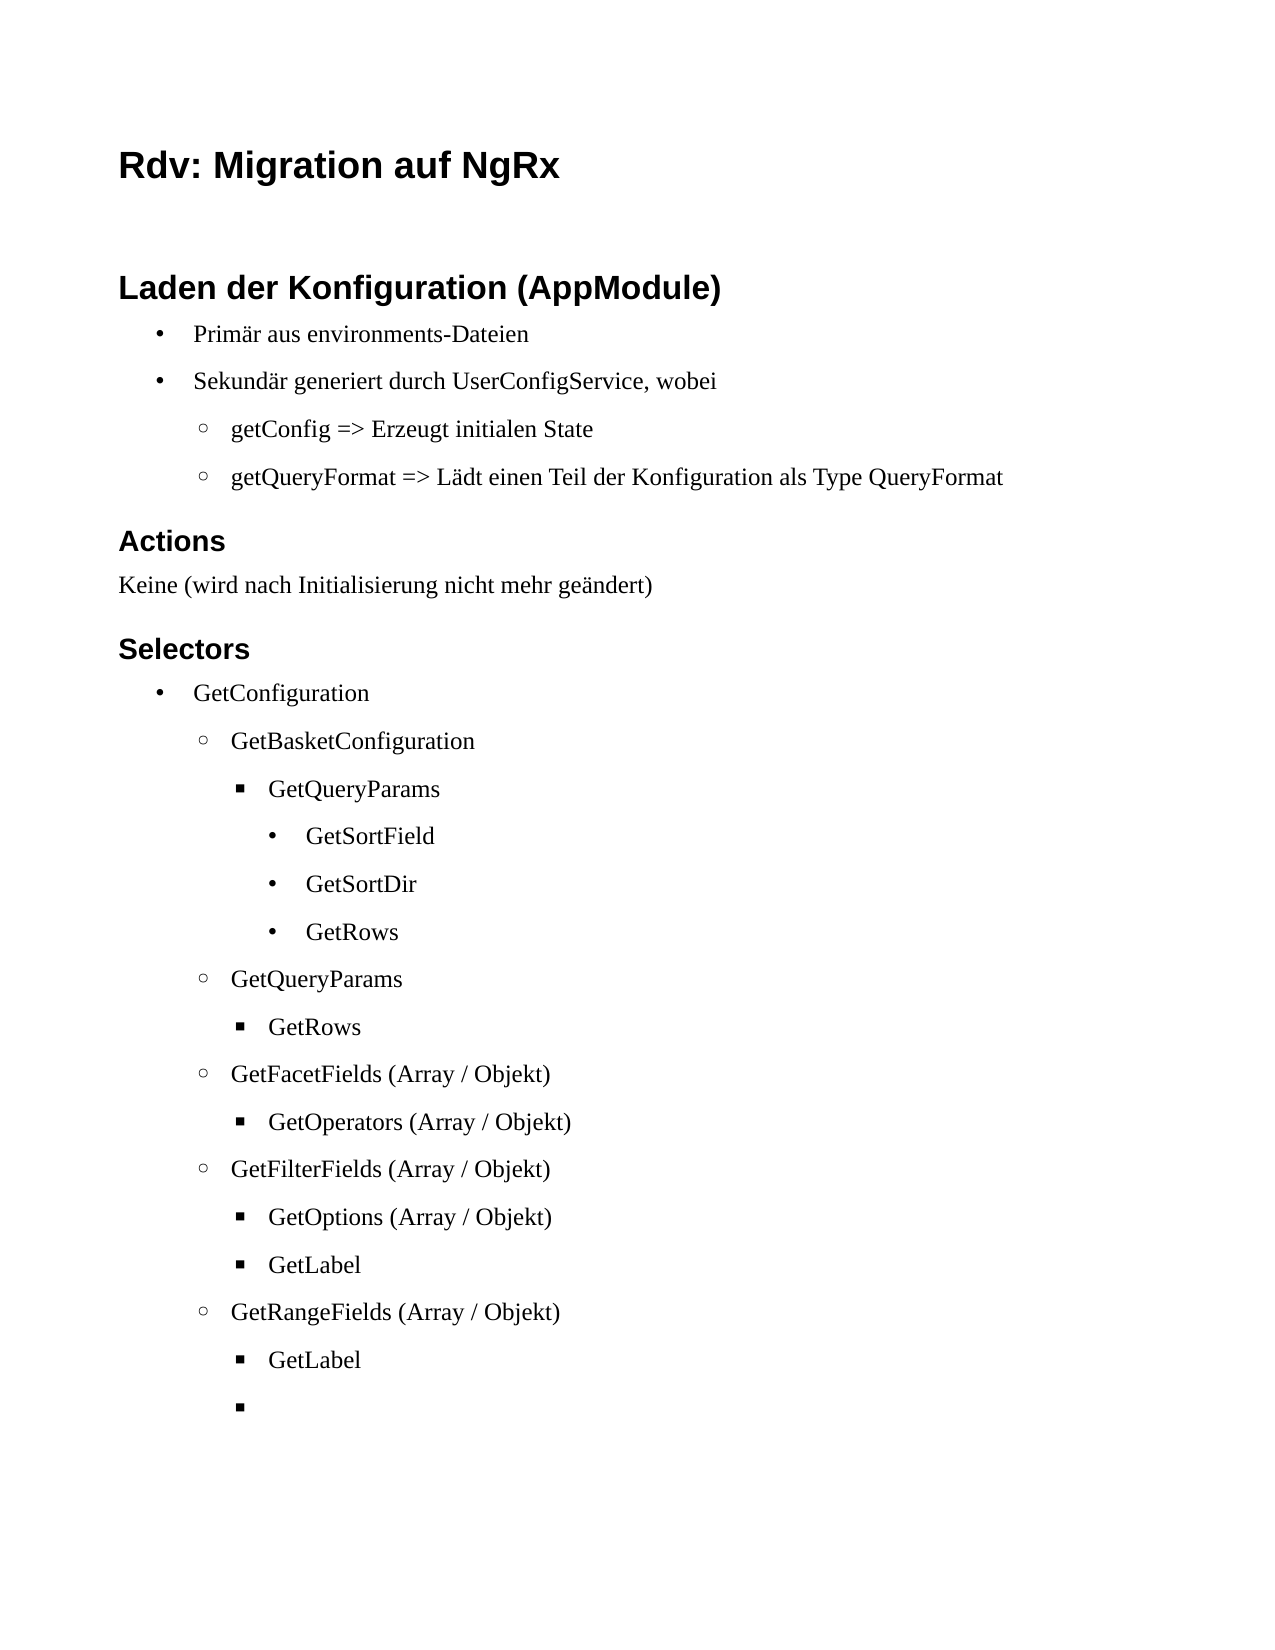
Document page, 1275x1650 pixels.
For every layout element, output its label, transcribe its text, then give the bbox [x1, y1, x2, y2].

list GetRows [231, 1012, 1157, 1041]
list GetSortField [268, 821, 1157, 850]
list GetQueryParams [231, 774, 1157, 802]
list getConfig => Erzeugt initialen State [193, 414, 1157, 443]
list GetRangeFields (Array / Objekt) [193, 1297, 1157, 1326]
list GetOptions (Array / Objekt) [231, 1202, 1157, 1231]
list Primär aus environments-Dateien [156, 319, 1157, 348]
list GetOperators (Array / Objekt) [231, 1107, 1157, 1136]
subtitle Laden der Konfiguration (AppModule) [118, 268, 1157, 306]
subtitle Selectors [118, 632, 1157, 666]
subtitle Actions [118, 524, 1157, 558]
list GetQueryParams [193, 964, 1157, 993]
list GetRows [268, 917, 1157, 945]
list GetSortDir [268, 869, 1157, 898]
list GetLabel [231, 1345, 1157, 1374]
list getQueryFormat => Lädt einen Teil der Konfiguration als Type QueryFormat [193, 462, 1157, 490]
list GetLabel [231, 1250, 1157, 1278]
list GetFacetFields (Array / Objekt) [193, 1059, 1157, 1088]
list Sekundär generiert durch UserConfigService, wobei [156, 366, 1157, 395]
list GetConfiguration [156, 678, 1157, 707]
subtitle Rdv: Migration auf NgRx [118, 143, 1157, 187]
list GetBasketConfiguration [193, 726, 1157, 755]
text Keine (wird nach Initialisierung nicht mehr geändert) [118, 570, 1157, 599]
list GetFilterFields (Array / Objekt) [193, 1154, 1157, 1183]
